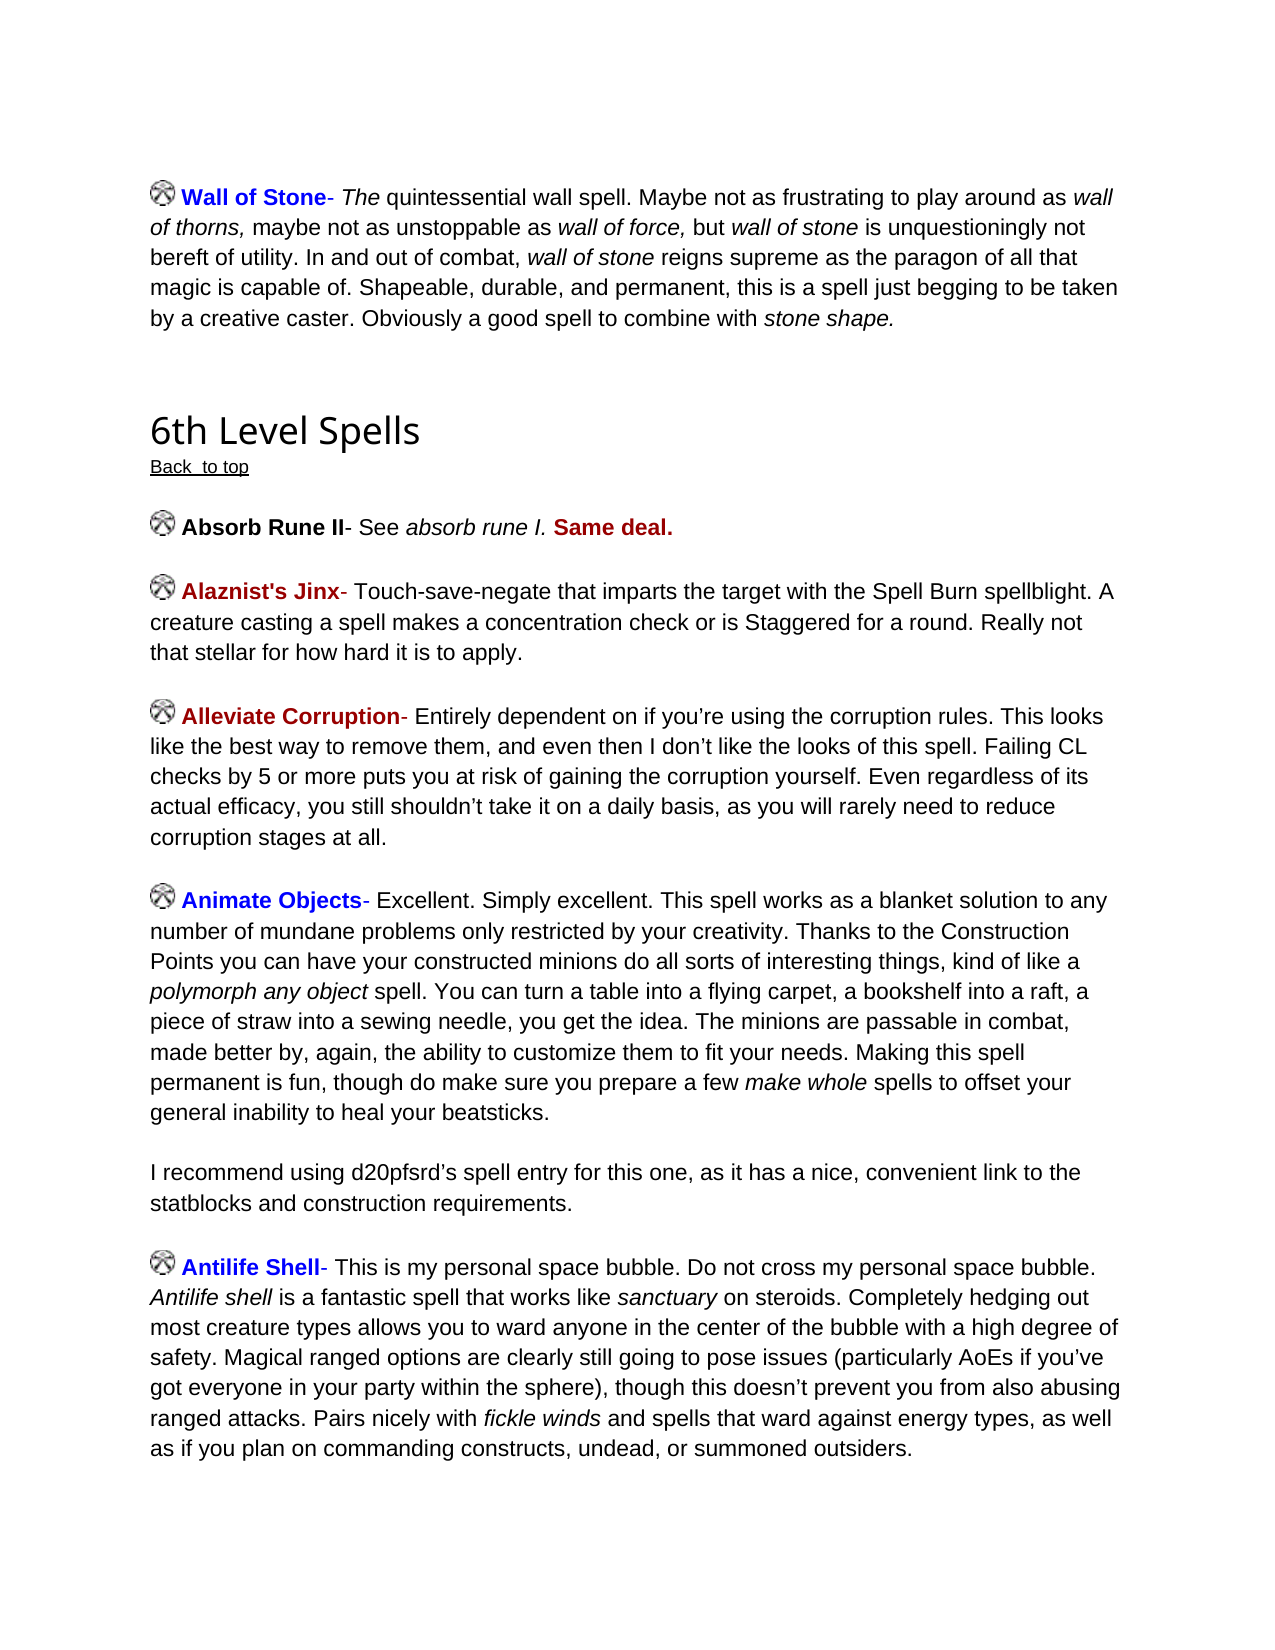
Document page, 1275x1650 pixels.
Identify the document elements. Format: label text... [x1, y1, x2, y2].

picture [150, 1250, 175, 1275]
picture [150, 180, 175, 206]
text Alleviate Corruption- Entirely dependent on if you’re using the corruption rules. This looks like the best way to remove them, and even then I don’t like the looks of this spell. Failing CL checks by 5 or more puts you at risk of gaining the corruption yourself. Even regardless of its actual efficacy, you still shouldn’t take it on a daily basis, as you will rarely need to reduce corruption stages at all. [150, 699, 1125, 850]
picture [150, 510, 175, 536]
text Antilife Shell- This is my personal space bubble. Do not cross my personal space bubble. Antilife shell is a fantastic spell that works like sanctuary on steroids. Completely hedging out most creature types allows you to ward anyone in the center of the bubble with a high degree of safety. Magical ranged options are clearly still going to pose issues (particularly AoEs if you’ve got everyone in your party within the sphere), though this doesn’t prevent you from also abusing ranged attacks. Pairs nicely with fickle winds and spells that ward against energy types, as well as if you plan on commanding constructs, undead, or summoned outsiders. [150, 1250, 1125, 1461]
text Wall of Stone- The quintessential wall spell. Maybe not as frustrating to play around as wall of thorns, maybe not as unstoppable as wall of force, but wall of stone is unquestioningly not bereft of utility. In and out of combat, wall of stone reigns supreme as the paragon of all that magic is capable of. Shapeable, durable, and permanent, this is a spell just begging to be taken by a creative caster. Obviously a good spell to combine with stone shape. [150, 180, 1125, 331]
text Animate Objects- Excellent. Simply excellent. This spell works as a blanket solution to any number of mundane problems only restricted by your creativity. Thanks to the Construction Points you can have your constructed minions do all sorts of interesting things, kind of like a polymorph any object spell. You can turn a table into a flying carpet, a bookshelf into a raft, a piece of straw into a sewing needle, you get the idea. The minions are passable in combat, made better by, again, the ability to customize them to fit your needs. Making this spell permanent is fun, though do make sure you prepare a few make whole spells to offset your general inability to heal your beatsticks. I recommend using d20pfsrd’s spell entry for this one, as it has a nice, convenient link to the statblocks and construction requirements. [150, 884, 1125, 1216]
subtitle 6th Level Spells [150, 405, 1125, 456]
text Absorb Rune II- See absorb rune I. Same deal. [150, 511, 1125, 541]
picture [150, 883, 175, 909]
picture [150, 574, 175, 600]
picture [150, 699, 175, 724]
text Alaznist's Jinx- Touch-save-negate that imparts the target with the Spell Burn spellblight. A creature casting a spell makes a concentration check or is Staggered for a round. Really not that stellar for how hard it is to apply. [150, 575, 1125, 665]
text Back to top [150, 456, 1125, 477]
